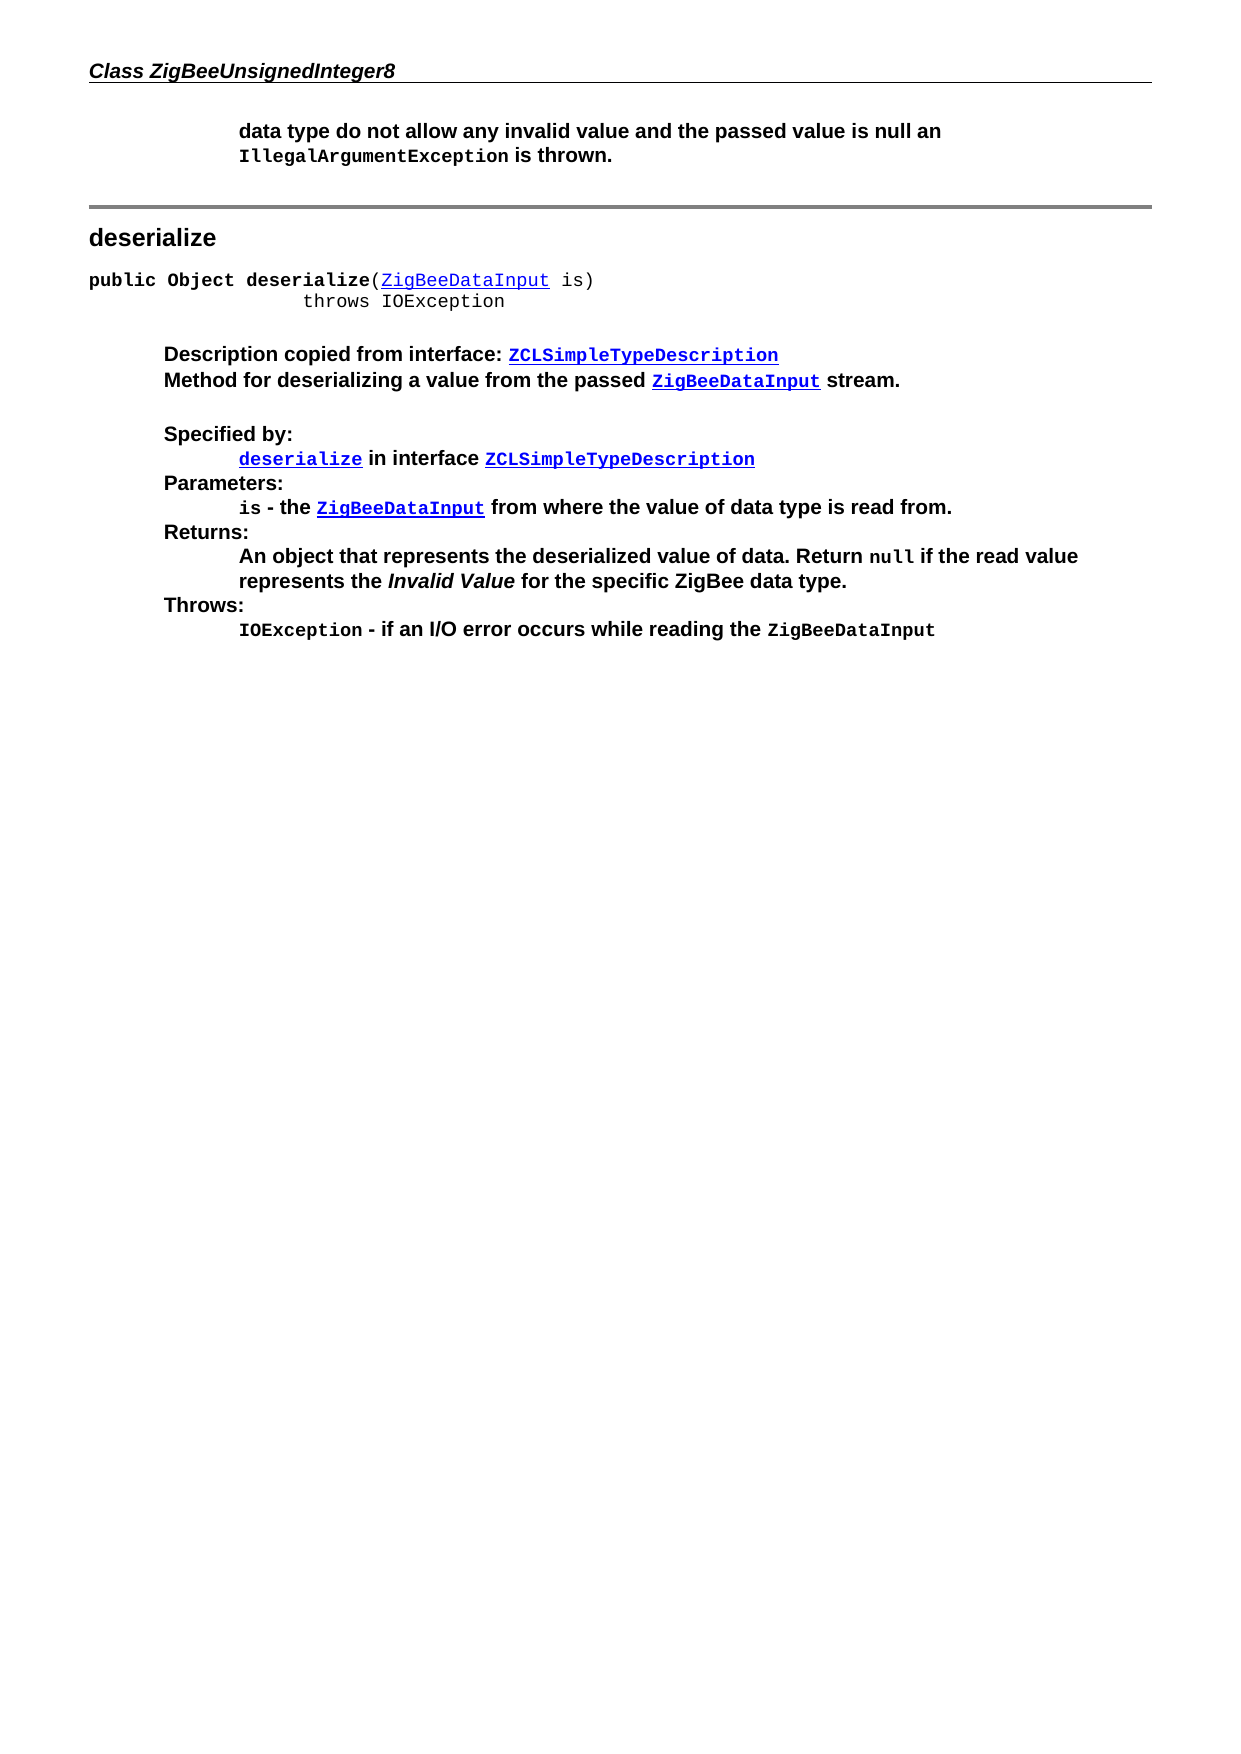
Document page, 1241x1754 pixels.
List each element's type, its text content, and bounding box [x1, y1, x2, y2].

text Returns: [163, 520, 1152, 544]
text IOException - if an I/O error occurs while reading the ZigBeeDataInput [238, 617, 1152, 642]
text deserialize in interface ZCLSimpleTypeDescription [238, 446, 1152, 471]
text public Object deserialize(ZigBeeDataInput is) throws IOException [88, 271, 1152, 313]
text Description copied from interface: ZCLSimpleTypeDescription [163, 342, 1152, 367]
text data type do not allow any invalid value and the passed value is null an IllegalArgumentException is thrown. [238, 118, 1152, 168]
text An object that represents the deserialized value of data. Return null if the read value represents the Invalid Value for the specific ZigBee data type. [238, 544, 1152, 593]
text is - the ZigBeeDataInput from where the value of data type is read from. [238, 495, 1152, 520]
text Method for deserializing a value from the passed ZigBeeDataInput stream. [163, 367, 1152, 393]
text Parameters: [163, 471, 1152, 495]
text Specified by: [163, 422, 1152, 446]
text Throws: [163, 593, 1152, 617]
